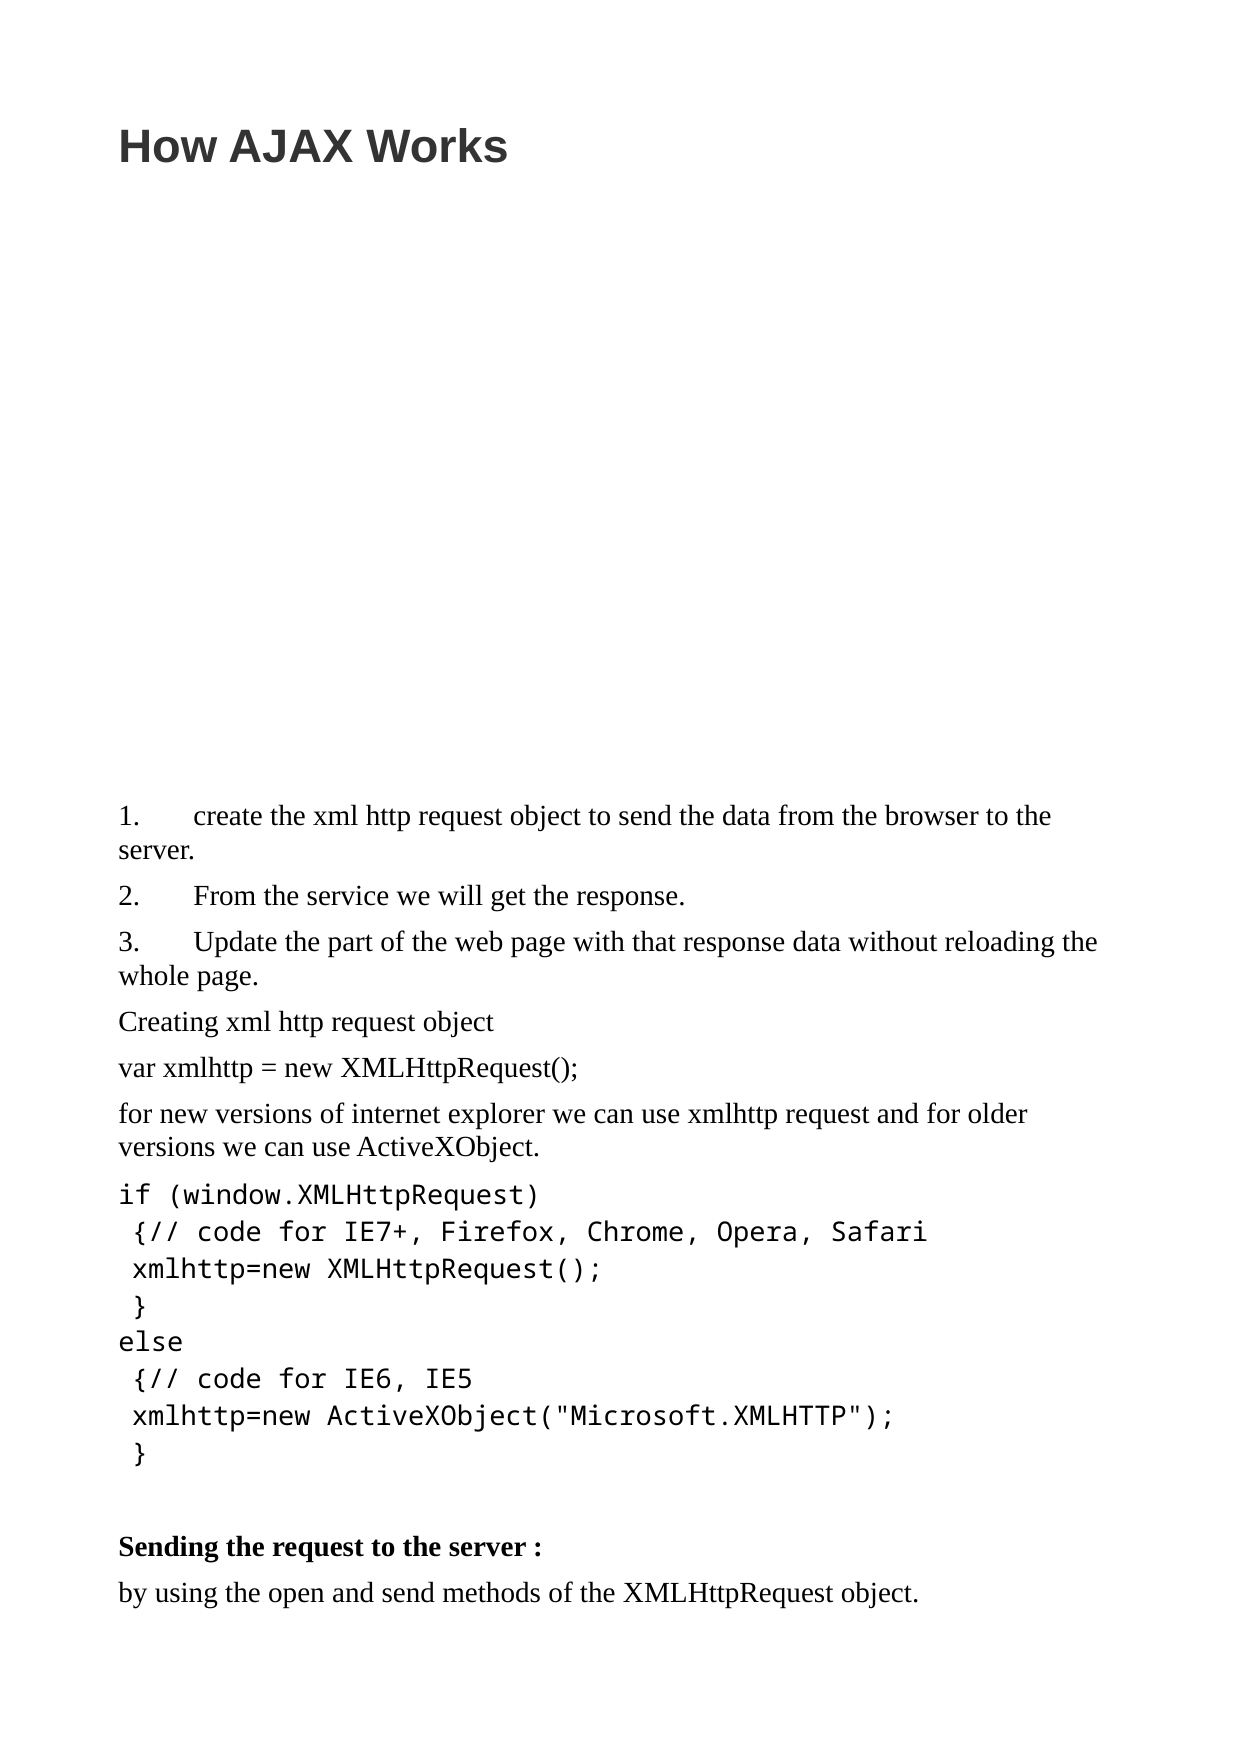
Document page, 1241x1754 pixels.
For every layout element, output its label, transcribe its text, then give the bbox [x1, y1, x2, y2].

text if (window.XMLHttpRequest) {// code for IE7+, Firefox, Chrome, Opera, Safari xmlhttp=new XMLHttpRequest(); } else {// code for IE6, IE5 xmlhttp=new ActiveXObject("Microsoft.XMLHTTP"); } [118, 1175, 1122, 1470]
text by using the open and send methods of the XMLHttpRequest object. [118, 1575, 1122, 1608]
list From the service we will get the response. [118, 878, 1122, 912]
list Update the part of the web page with that response data without reloading the whole page. [118, 924, 1122, 991]
subtitle How AJAX Works [118, 118, 1122, 172]
list var xmlhttp = new XMLHttpRequest(); [118, 1050, 1122, 1083]
list Creating xml http request object [118, 1004, 1122, 1037]
text for new versions of internet explorer we can use xmlhttp request and for older versions we can use ActiveXObject. [118, 1096, 1122, 1163]
list create the xml http request object to send the data from the browser to the server. [118, 798, 1122, 866]
text Sending the request to the server : [118, 1529, 1122, 1562]
